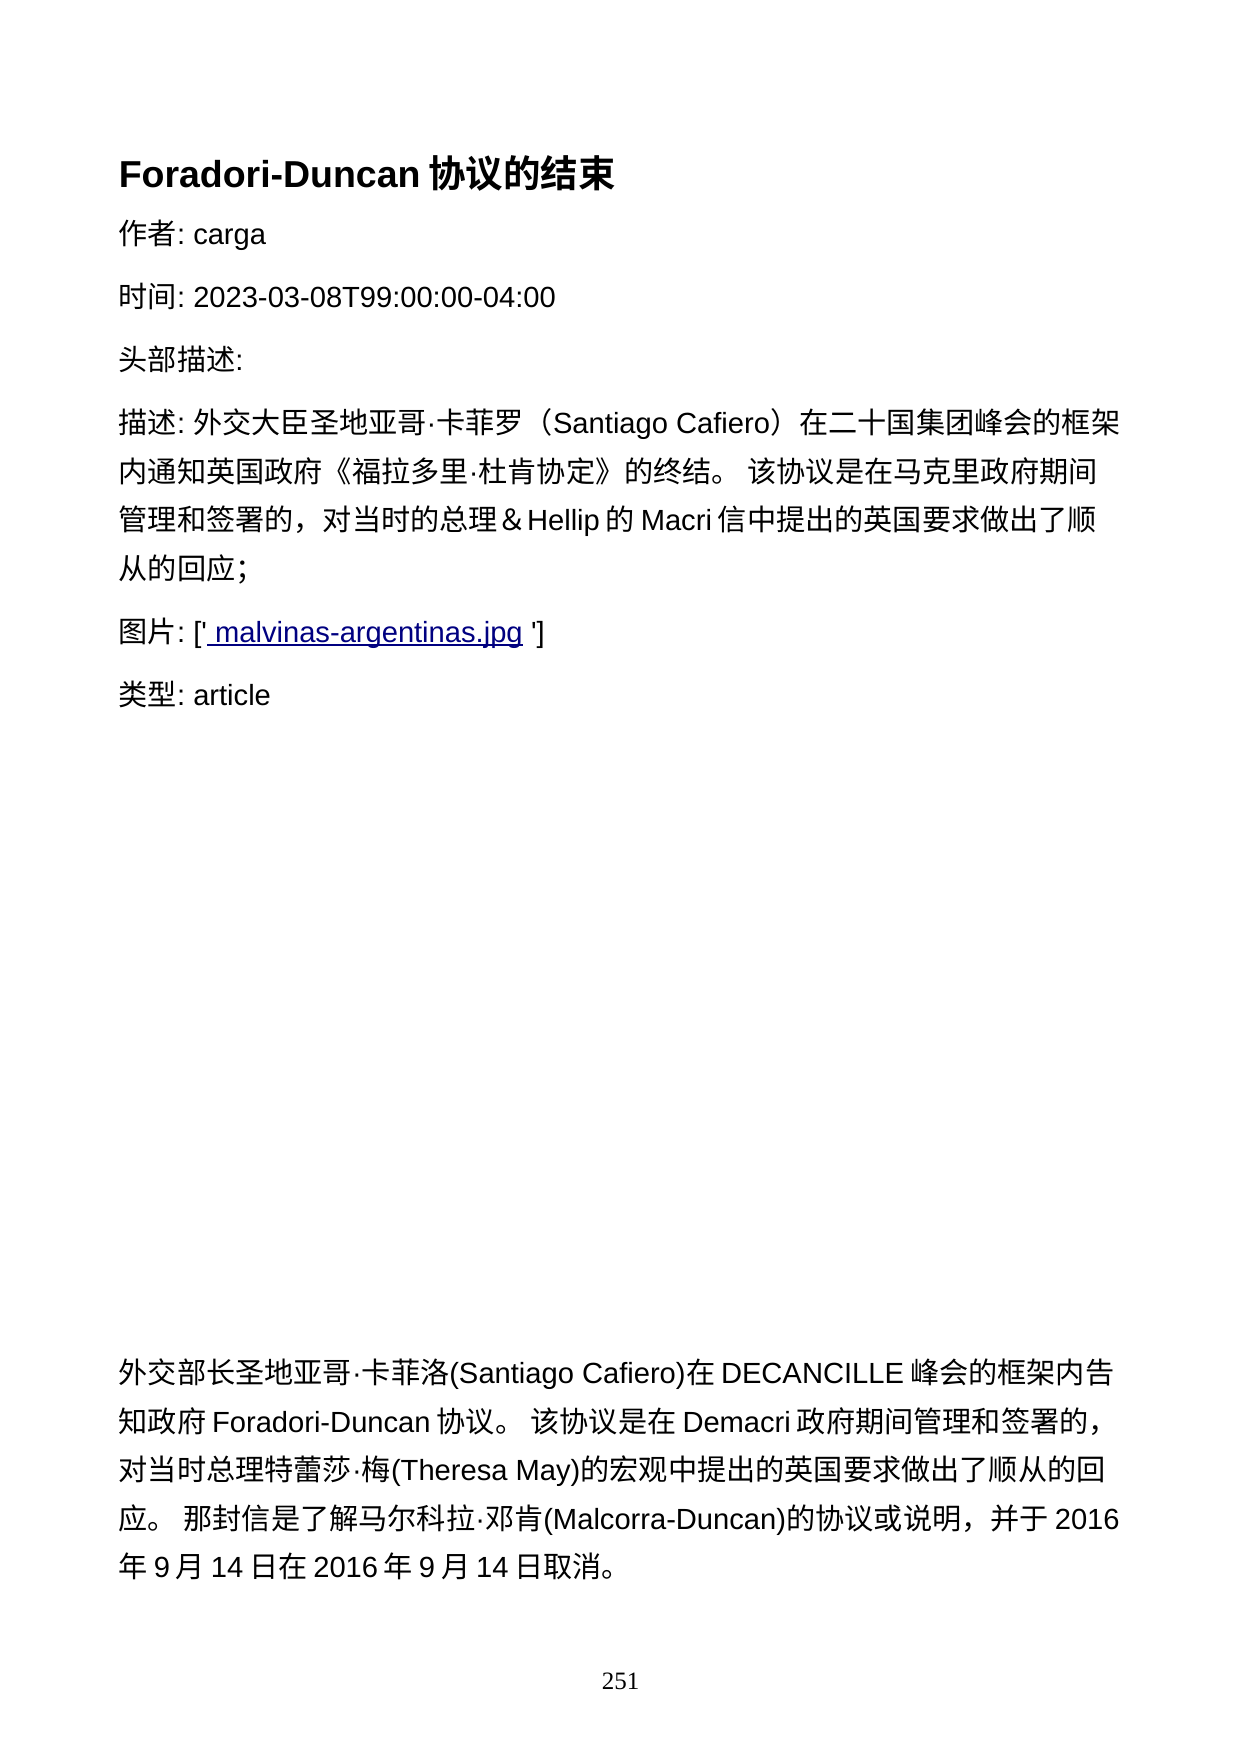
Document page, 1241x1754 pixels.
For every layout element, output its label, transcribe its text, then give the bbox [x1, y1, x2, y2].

text 作者: carga [118, 210, 1122, 253]
text 时间: 2023-03-08T99:00:00-04:00 [118, 273, 1122, 316]
text 图片: [' malvinas-argentinas.jpg '] [118, 608, 1122, 651]
text 头部描述: [118, 337, 1122, 379]
text 类型: article [118, 672, 1122, 714]
text 外交部长圣地亚哥·卡菲洛(Santiago Cafiero)在DECANCILLE峰会的框架内告知政府Foradori-Duncan协议。 该协议是在Demacri政府期间管理和签署的，对当时总理特蕾莎·梅(Theresa May)的宏观中提出的英国要求做出了顺从的回应。 那封信是了解马尔科拉·邓肯(Malcorra-Duncan)的协议或说明，并于2016年9月14日在2016年9月14日取消。 [118, 735, 1122, 1586]
subtitle Foradori-Duncan协议的结束 [118, 143, 1122, 198]
text 描述: 外交大臣圣地亚哥·卡菲罗（Santiago Cafiero）在二十国集团峰会的框架内通知英国政府《福拉多里·杜肯协定》的终结。 该协议是在马克里政府期间管理和签署的，对当时的总理＆Hellip的Macri信中提出的英国要求做出了顺从的回应； [118, 400, 1122, 588]
